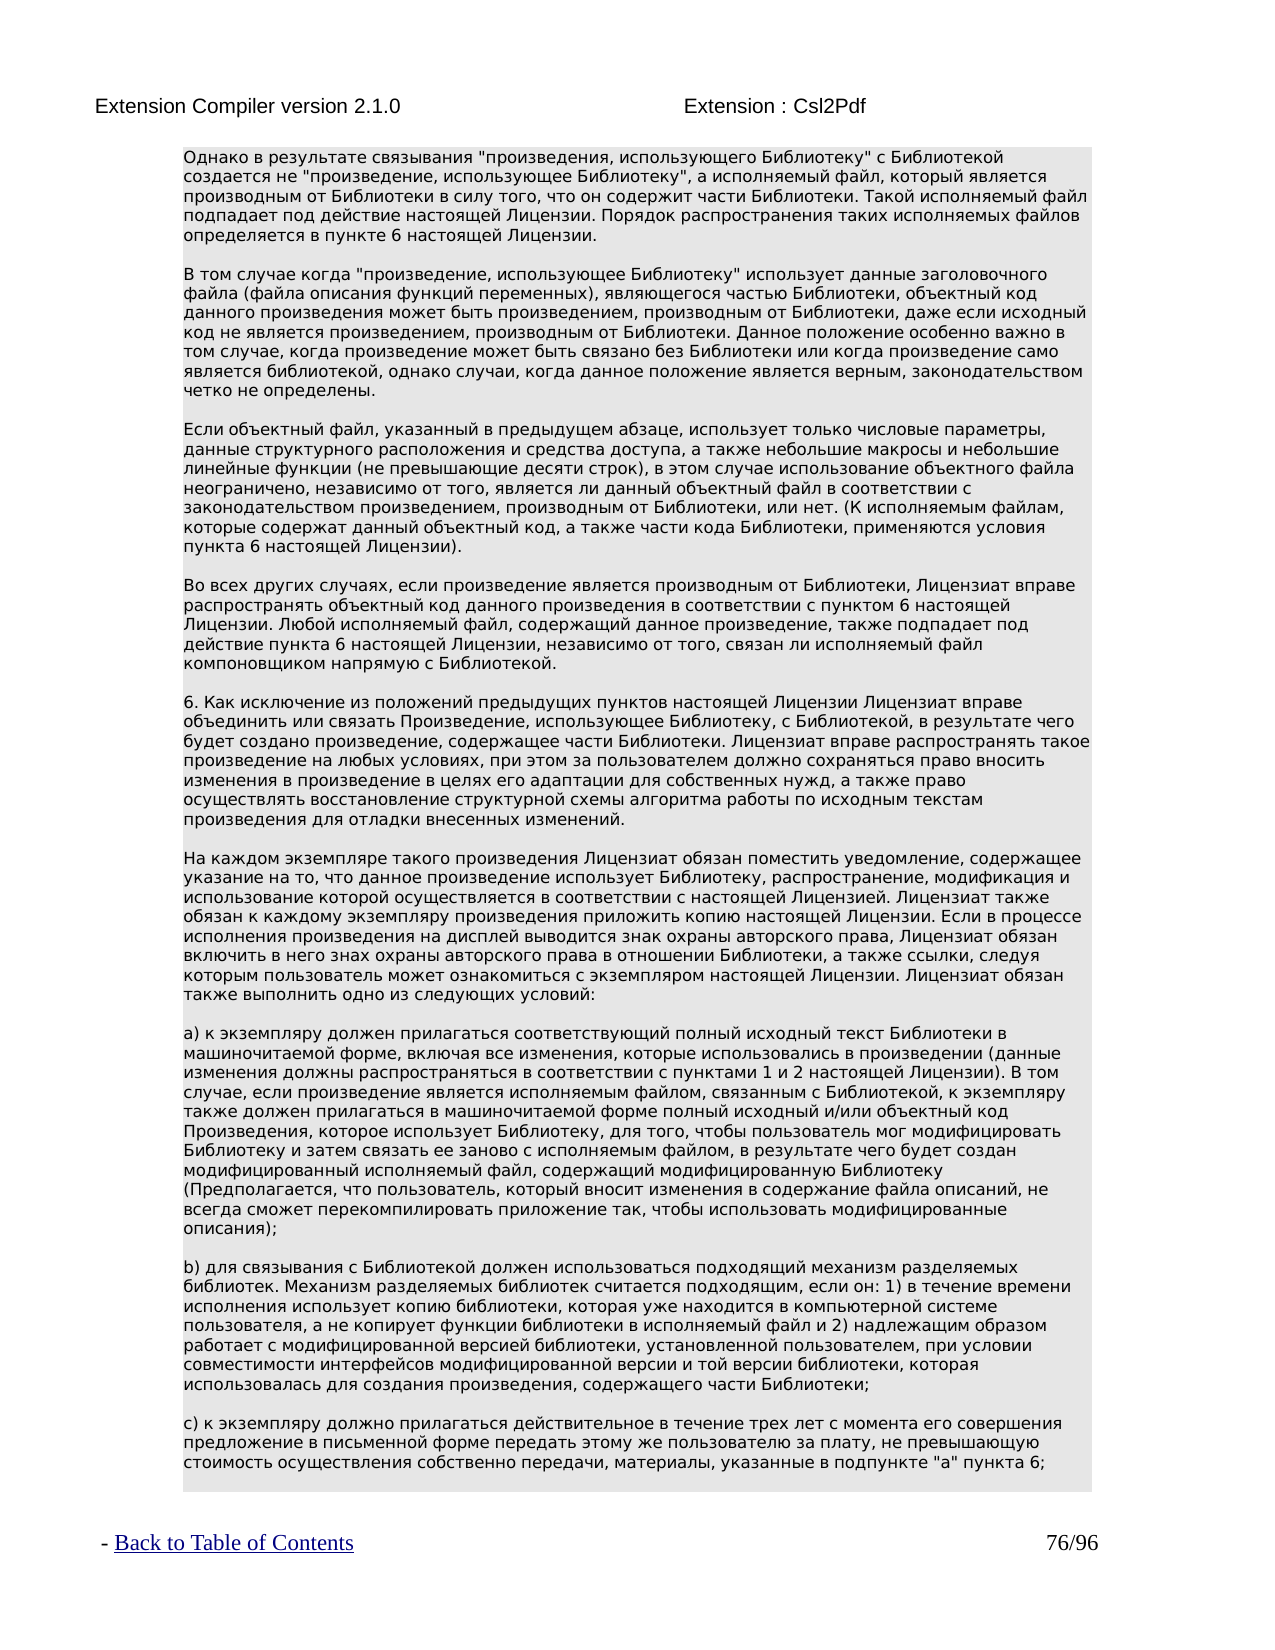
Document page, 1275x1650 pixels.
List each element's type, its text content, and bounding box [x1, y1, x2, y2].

text Однако в результате связывания "произведения, использующего Библиотеку" с Библиотекой создается не "произведение, использующее Библиотеку", а исполняемый файл, который является производным от Библиотеки в силу того, что он содержит части Библиотеки. Такой исполняемый файл подпадает под действие настоящей Лицензии. Порядок распространения таких исполняемых файлов определяется в пункте 6 настоящей Лицензии. [183, 147, 1092, 245]
text а) к экземпляру должен прилагаться соответствующий полный исходный текст Библиотеки в машиночитаемой форме, включая все изменения, которые использовались в произведении (данные изменения должны распространяться в соответствии с пунктами 1 и 2 настоящей Лицензии). В том случае, если произведение является исполняемым файлом, связанным с Библиотекой, к экземпляру также должен прилагаться в машиночитаемой форме полный исходный и/или объектный код Произведения, которое использует Библиотеку, для того, чтобы пользователь мог модифицировать Библиотеку и затем связать ее заново с исполняемым файлом, в результате чего будет создан модифицированный исполняемый файл, содержащий модифицированную Библиотеку (Предполагается, что пользователь, который вносит изменения в содержание файла описаний, не всегда сможет перекомпилировать приложение так, чтобы использовать модифицированные описания); [183, 1024, 1092, 1238]
text b) для связывания с Библиотекой должен использоваться подходящий механизм разделяемых библиотек. Механизм разделяемых библиотек считается подходящим, если он: 1) в течение времени исполнения использует копию библиотеки, которая уже находится в компьютерной системе пользователя, а не копирует функции библиотеки в исполняемый файл и 2) надлежащим образом работает с модифицированной версией библиотеки, установленной пользователем, при условии совместимости интерфейсов модифицированной версии и той версии библиотеки, которая использовалась для создания произведения, содержащего части Библиотеки; [183, 1258, 1092, 1394]
text 6. Как исключение из положений предыдущих пунктов настоящей Лицензии Лицензиат вправе объединить или связать Произведение, использующее Библиотеку, с Библиотекой, в результате чего будет создано произведение, содержащее части Библиотеки. Лицензиат вправе распространять такое произведение на любых условиях, при этом за пользователем должно сохраняться право вносить изменения в произведение в целях его адаптации для собственных нужд, а также право осуществлять восстановление структурной схемы алгоритма работы по исходным текстам произведения для отладки внесенных изменений. [183, 693, 1092, 829]
text В том случае когда "произведение, использующее Библиотеку" использует данные заголовочного файла (файла описания функций переменных), являющегося частью Библиотеки, объектный код данного произведения может быть произведением, производным от Библиотеки, даже если исходный код не является произведением, производным от Библиотеки. Данное положение особенно важно в том случае, когда произведение может быть связано без Библиотеки или когда произведение само является библиотекой, однако случаи, когда данное положение является верным, законодательством четко не определены. [183, 264, 1092, 401]
text Во всех других случаях, если произведение является производным от Библиотеки, Лицензиат вправе распространять объектный код данного произведения в соответствии с пунктом 6 настоящей Лицензии. Любой исполняемый файл, содержащий данное произведение, также подпадает под действие пункта 6 настоящей Лицензии, независимо от того, связан ли исполняемый файл компоновщиком напрямую с Библиотекой. [183, 576, 1092, 673]
text Если объектный файл, указанный в предыдущем абзаце, использует только числовые параметры, данные структурного расположения и средства доступа, а также небольшие макросы и небольшие линейные функции (не превышающие десяти строк), в этом случае использование объектного файла неограничено, независимо от того, является ли данный объектный файл в соответствии с законодательством произведением, производным от Библиотеки, или нет. (К исполняемым файлам, которые содержат данный объектный код, а также части кода Библиотеки, применяются условия пункта 6 настоящей Лицензии). [183, 420, 1092, 557]
text На каждом экземпляре такого произведения Лицензиат обязан поместить уведомление, содержащее указание на то, что данное произведение использует Библиотеку, распространение, модификация и использование которой осуществляется в соответствии с настоящей Лицензией. Лицензиат также обязан к каждому экземпляру произведения приложить копию настоящей Лицензии. Если в процессе исполнения произведения на дисплей выводится знак охраны авторского права, Лицензиат обязан включить в него знах охраны авторского права в отношении Библиотеки, а также ссылки, следуя которым пользователь может ознакомиться с экземпляром настоящей Лицензии. Лицензиат обязан также выполнить одно из следующих условий: [183, 849, 1092, 1004]
text c) к экземпляру должно прилагаться действительное в течение трех лет с момента его совершения предложение в письменной форме передать этому же пользователю за плату, не превышающую стоимость осуществления собственно передачи, материалы, указанные в подпункте "а" пункта 6; [183, 1414, 1092, 1472]
